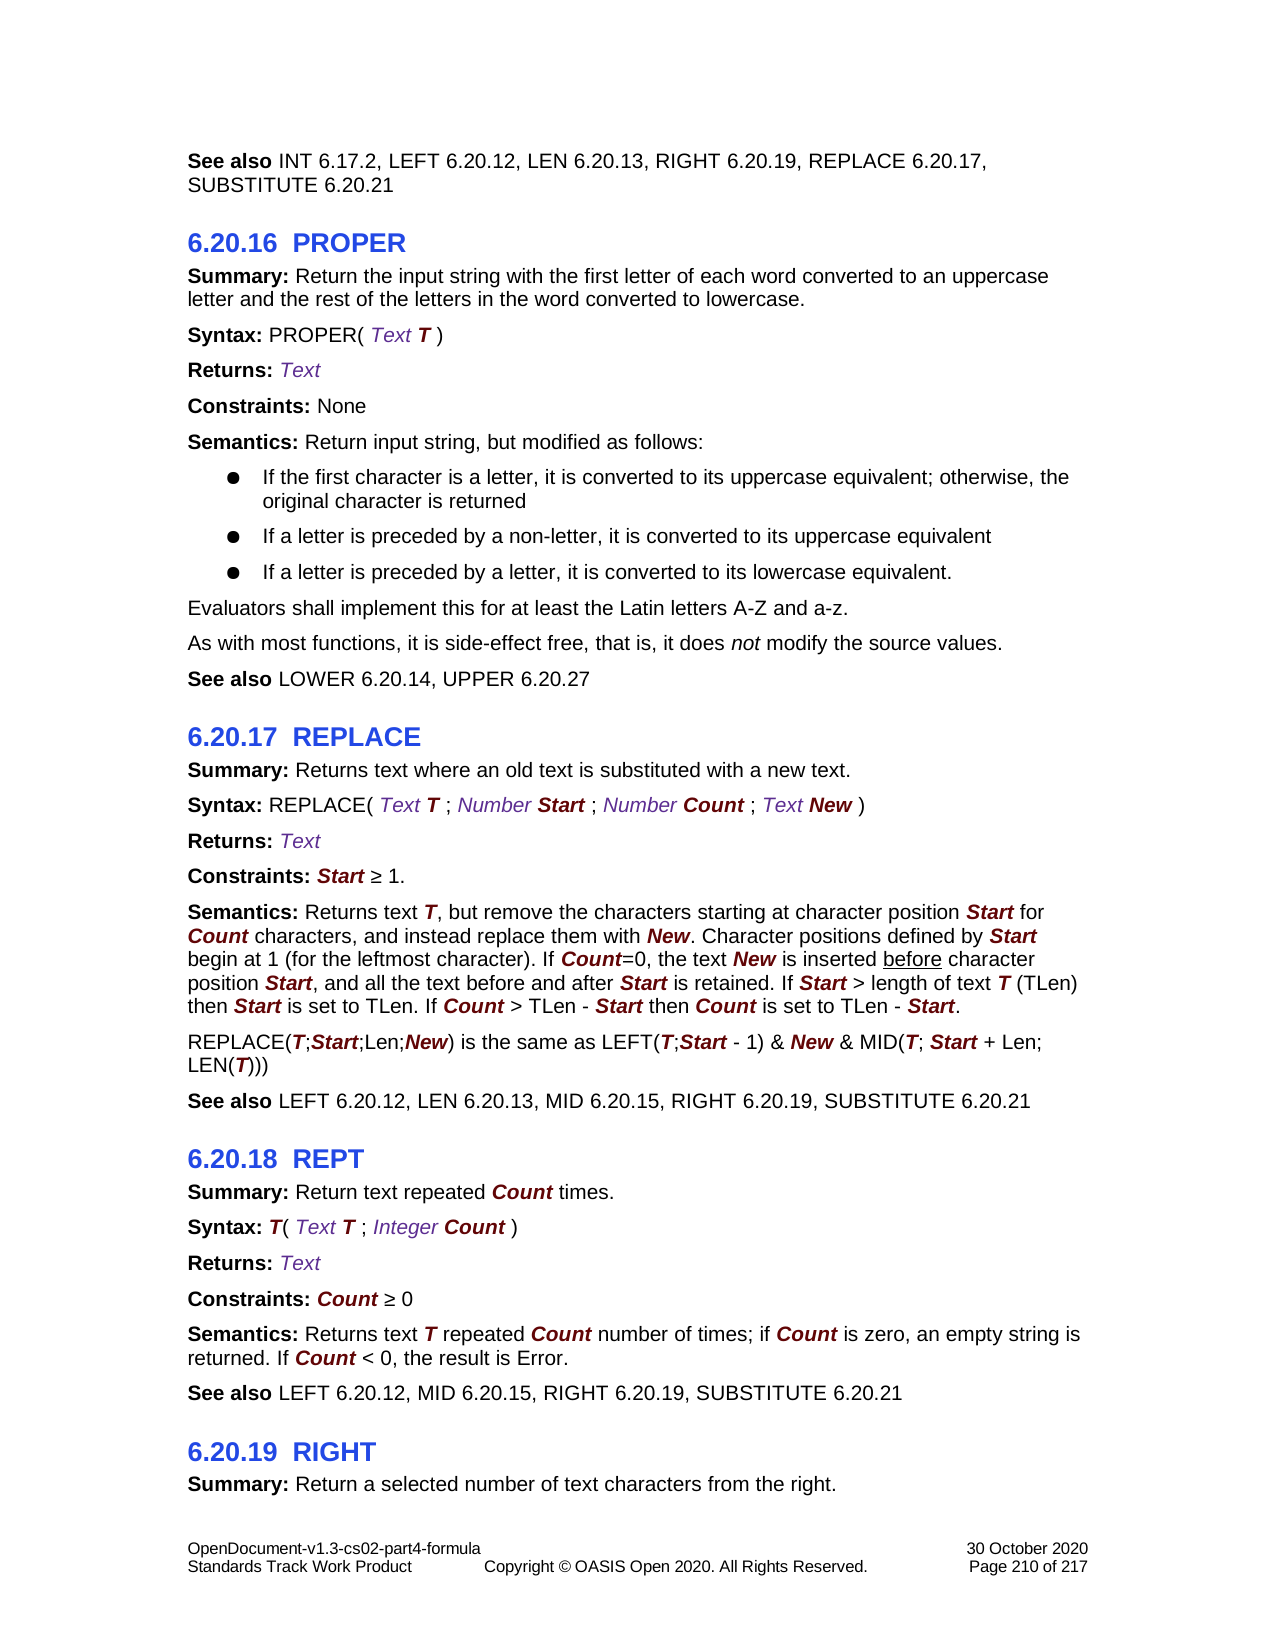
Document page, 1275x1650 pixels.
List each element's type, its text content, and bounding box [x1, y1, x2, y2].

text Constraints: Start ≥ 1. [187, 865, 1088, 888]
text Summary: Returns text where an old text is substituted with a new text. [187, 758, 1088, 782]
subtitle REPLACE [187, 722, 1088, 752]
text Constraints: Count ≥ 0 [187, 1287, 1088, 1311]
text See also LEFT 6.20.12, MID 6.20.15, RIGHT 6.20.19, SUBSTITUTE 6.20.21 [187, 1382, 1088, 1405]
text See also LEFT 6.20.12, LEN 6.20.13, MID 6.20.15, RIGHT 6.20.19, SUBSTITUTE 6.20.21 [187, 1089, 1088, 1113]
subtitle REPT [187, 1144, 1088, 1174]
text Summary: Return a selected number of text characters from the right. [187, 1472, 1088, 1496]
text Syntax: T( Text T ; Integer Count ) [187, 1216, 1088, 1239]
text Returns: Text [187, 1251, 1088, 1275]
list If a letter is preceded by a non-letter, it is converted to its uppercase equivalent [225, 525, 1088, 548]
text Constraints: None [187, 394, 1088, 418]
text See also LOWER 6.20.14, UPPER 6.20.27 [187, 667, 1088, 691]
text Evaluators shall implement this for at least the Latin letters A-Z and a-z. [187, 596, 1088, 620]
list If a letter is preceded by a letter, it is converted to its lowercase equivalent. [225, 561, 1088, 584]
text Semantics: Return input string, but modified as follows: [187, 430, 1088, 454]
subtitle RIGHT [187, 1436, 1088, 1466]
text As with most functions, it is side-effect free, that is, it does not modify the source values. [187, 632, 1088, 655]
text Semantics: Returns text T, but remove the characters starting at character position Start for Count characters, and instead replace them with New. Character positions defined by Start begin at 1 (for the leftmost character). If Count=0, the text New is inserted before character position Start, and all the text before and after Start is retained. If Start > length of text T (TLen) then Start is set to TLen. If Count > TLen - Start then Count is set to TLen - Start. [187, 901, 1088, 1018]
text Returns: Text [187, 829, 1088, 853]
text Returns: Text [187, 359, 1088, 382]
text Summary: Return text repeated Count times. [187, 1180, 1088, 1204]
subtitle PROPER [187, 228, 1088, 258]
text REPLACE(T;Start;Len;New) is the same as LEFT(T;Start - 1) & New & MID(T; Start + Len; LEN(T))) [187, 1030, 1088, 1077]
text Syntax: REPLACE( Text T ; Number Start ; Number Count ; Text New ) [187, 794, 1088, 817]
text Syntax: PROPER( Text T ) [187, 323, 1088, 347]
text Semantics: Returns text T repeated Count number of times; if Count is zero, an empty string is returned. If Count < 0, the result is Error. [187, 1323, 1088, 1370]
text See also INT 6.17.2, LEFT 6.20.12, LEN 6.20.13, RIGHT 6.20.19, REPLACE 6.20.17, SUBSTITUTE 6.20.21 [187, 150, 1088, 197]
list If the first character is a letter, it is converted to its uppercase equivalent; otherwise, the original character is returned [225, 466, 1088, 513]
text Summary: Return the input string with the first letter of each word converted to an uppercase letter and the rest of the letters in the word converted to lowercase. [187, 264, 1088, 311]
